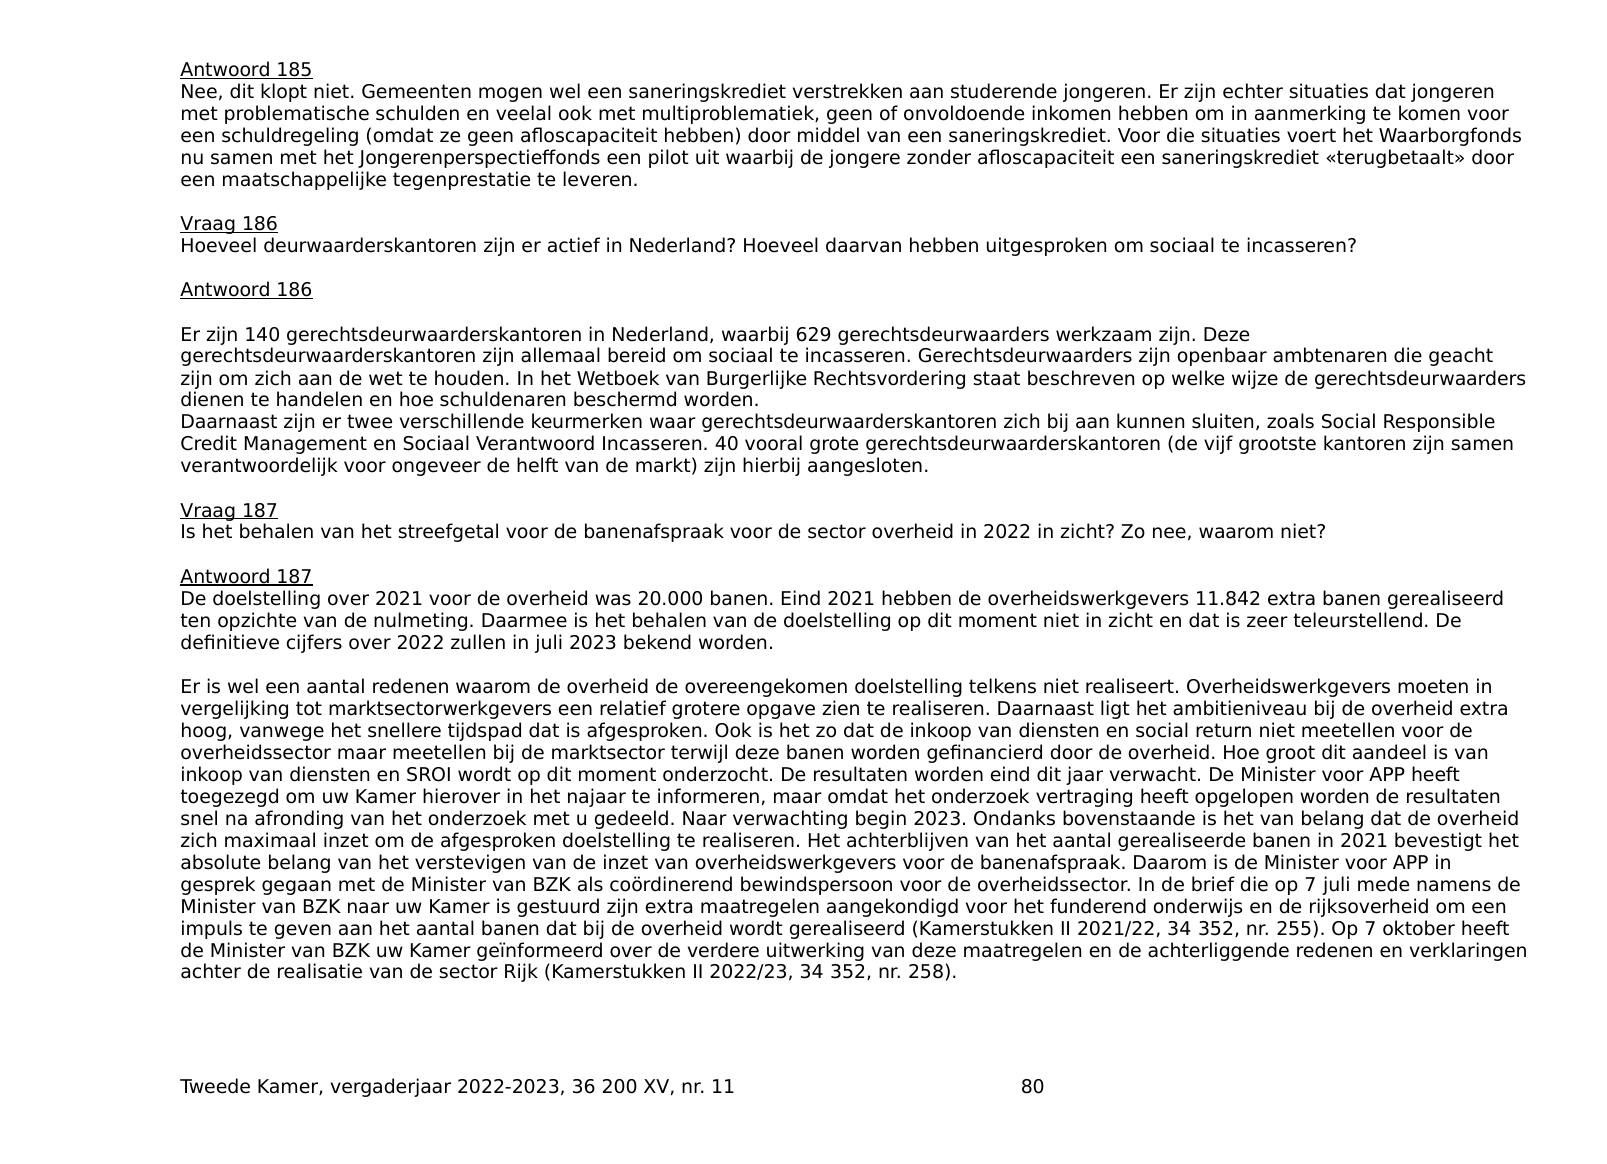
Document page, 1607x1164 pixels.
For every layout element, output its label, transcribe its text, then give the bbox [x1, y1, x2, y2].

subtitle Vraag 187 [180, 499, 1529, 521]
text Er zijn 140 gerechtsdeurwaarderskantoren in Nederland, waarbij 629 gerechtsdeurwaarders werkzaam zijn. Deze gerechtsdeurwaarderskantoren zijn allemaal bereid om sociaal te incasseren. Gerechtsdeurwaarders zijn openbaar ambtenaren die geacht zijn om zich aan de wet te houden. In het Wetboek van Burgerlijke Rechtsvordering staat beschreven op welke wijze de gerechtsdeurwaarders dienen te handelen en hoe schuldenaren beschermd worden. [180, 323, 1529, 411]
text Daarnaast zijn er twee verschillende keurmerken waar gerechtsdeurwaarderskantoren zich bij aan kunnen sluiten, zoals Social Responsible Credit Management en Sociaal Verantwoord Incasseren. 40 vooral grote gerechtsdeurwaarderskantoren (de vijf grootste kantoren zijn samen verantwoordelijk voor ongeveer de helft van de markt) zijn hierbij aangesloten. [180, 411, 1529, 477]
subtitle Antwoord 187 [180, 566, 1529, 588]
text Nee, dit klopt niet. Gemeenten mogen wel een saneringskrediet verstrekken aan studerende jongeren. Er zijn echter situaties dat jongeren met problematische schulden en veelal ook met multiproblematiek, geen of onvoldoende inkomen hebben om in aanmerking te komen voor een schuldregeling (omdat ze geen afloscapaciteit hebben) door middel van een saneringskrediet. Voor die situaties voert het Waarborgfonds nu samen met het Jongerenperspectieffonds een pilot uit waarbij de jongere zonder afloscapaciteit een saneringskrediet «terugbetaalt» door een maatschappelijke tegenprestatie te leveren. [180, 81, 1529, 191]
text De doelstelling over 2021 voor de overheid was 20.000 banen. Eind 2021 hebben de overheidswerkgevers 11.842 extra banen gerealiseerd ten opzichte van de nulmeting. Daarmee is het behalen van de doelstelling op dit moment niet in zicht en dat is zeer teleurstellend. De definitieve cijfers over 2022 zullen in juli 2023 bekend worden. [180, 588, 1529, 653]
text Hoeveel deurwaarderskantoren zijn er actief in Nederland? Hoeveel daarvan hebben uitgesproken om sociaal te incasseren? [180, 235, 1529, 257]
subtitle Antwoord 186 [180, 279, 1529, 301]
text Is het behalen van het streefgetal voor de banenafspraak voor de sector overheid in 2022 in zicht? Zo nee, waarom niet? [180, 521, 1529, 543]
subtitle Antwoord 185 [180, 59, 1529, 81]
text Er is wel een aantal redenen waarom de overheid de overeengekomen doelstelling telkens niet realiseert. Overheidswerkgevers moeten in vergelijking tot marktsectorwerkgevers een relatief grotere opgave zien te realiseren. Daarnaast ligt het ambitieniveau bij de overheid extra hoog, vanwege het snellere tijdspad dat is afgesproken. Ook is het zo dat de inkoop van diensten en social return niet meetellen voor de overheidssector maar meetellen bij de marktsector terwijl deze banen worden gefinancierd door de overheid. Hoe groot dit aandeel is van inkoop van diensten en SROI wordt op dit moment onderzocht. De resultaten worden eind dit jaar verwacht. De Minister voor APP heeft toegezegd om uw Kamer hierover in het najaar te informeren, maar omdat het onderzoek vertraging heeft opgelopen worden de resultaten snel na afronding van het onderzoek met u gedeeld. Naar verwachting begin 2023. Ondanks bovenstaande is het van belang dat de overheid zich maximaal inzet om de afgesproken doelstelling te realiseren. Het achterblijven van het aantal gerealiseerde banen in 2021 bevestigt het absolute belang van het verstevigen van de inzet van overheidswerkgevers voor de banenafspraak. Daarom is de Minister voor APP in gesprek gegaan met de Minister van BZK als coördinerend bewindspersoon voor de overheidssector. In de brief die op 7 juli mede namens de Minister van BZK naar uw Kamer is gestuurd zijn extra maatregelen aangekondigd voor het funderend onderwijs en de rijksoverheid om een impuls te geven aan het aantal banen dat bij de overheid wordt gerealiseerd (Kamerstukken II 2021/22, 34 352, nr. 255). Op 7 oktober heeft de Minister van BZK uw Kamer geïnformeerd over de verdere uitwerking van deze maatregelen en de achterliggende redenen en verklaringen achter de realisatie van de sector Rijk (Kamerstukken II 2022/23, 34 352, nr. 258). [180, 676, 1529, 983]
subtitle Vraag 186 [180, 213, 1529, 235]
